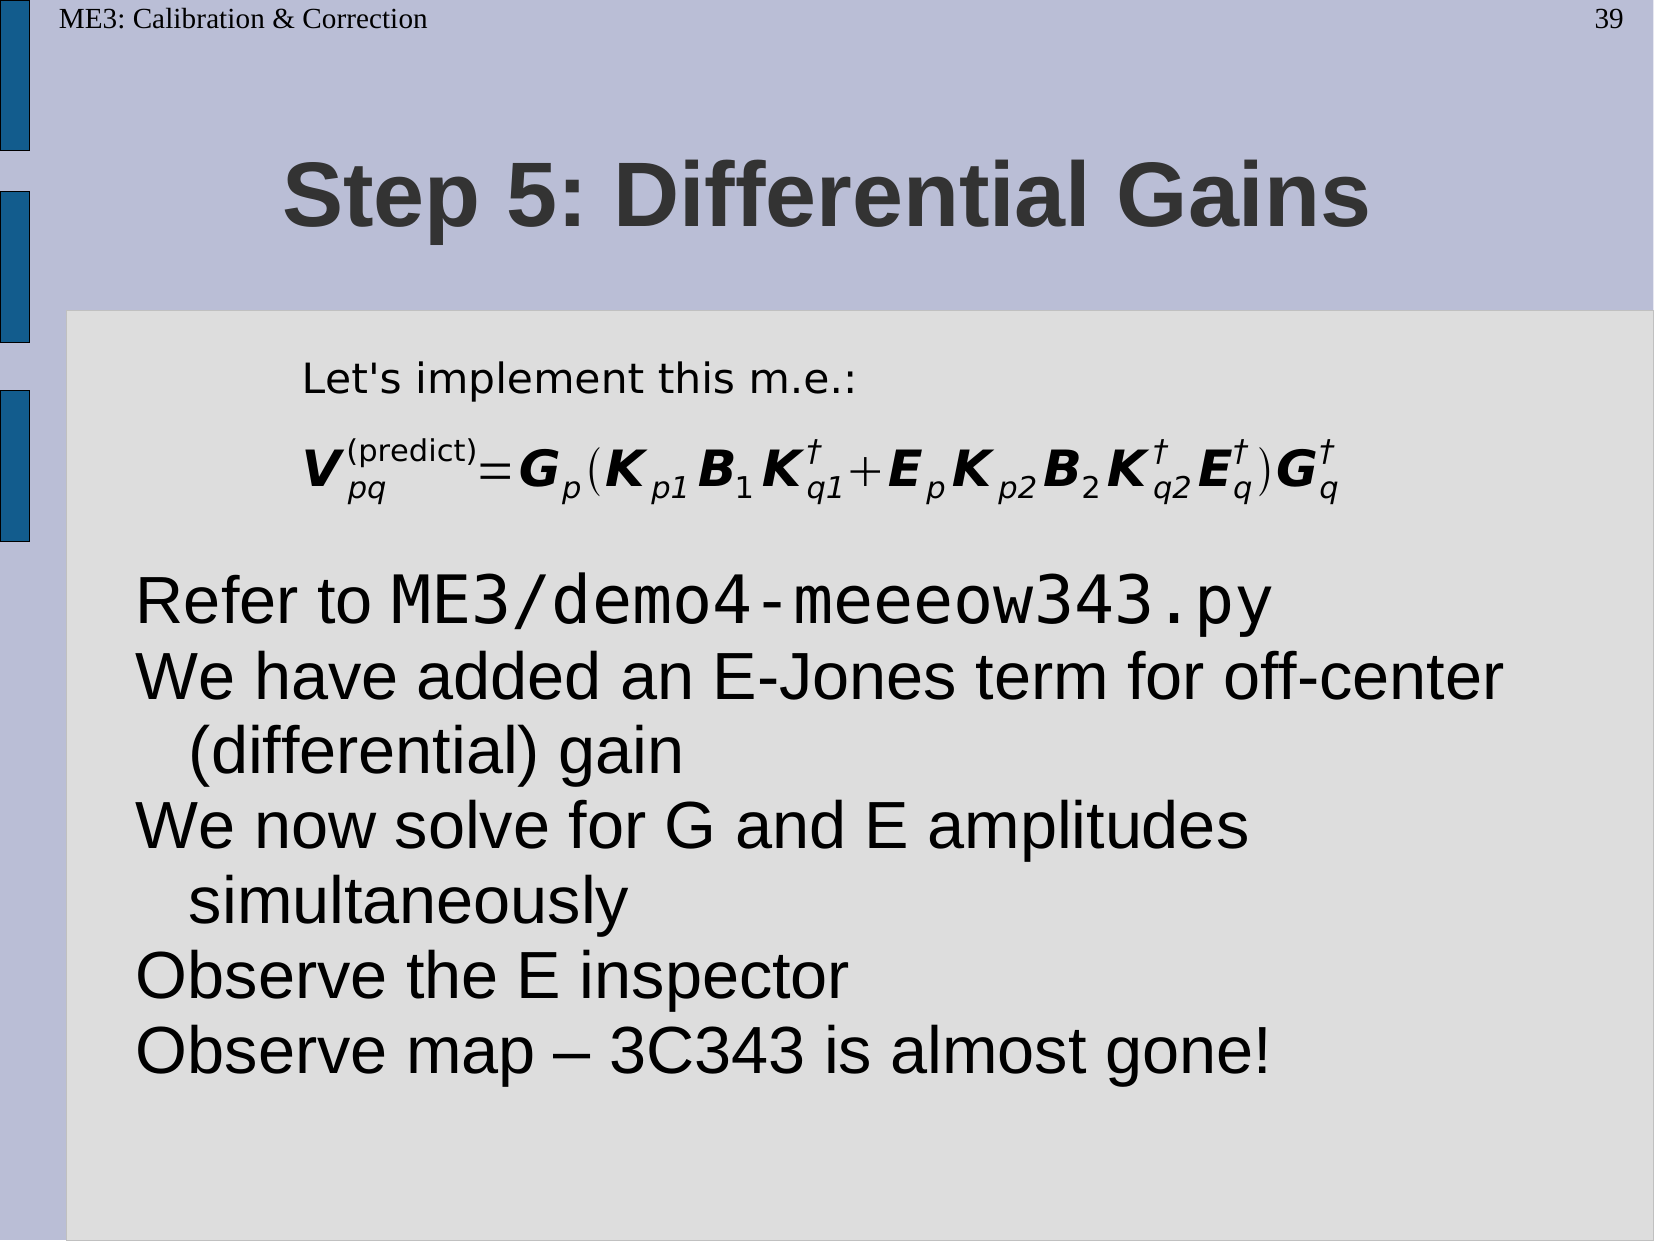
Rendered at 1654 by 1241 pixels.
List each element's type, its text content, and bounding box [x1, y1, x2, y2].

list Refer to ME3/demo4-meeeow343.py We have added an E-Jones term for off-center (differential) gain We now solve for G and E amplitudes simultaneously Observe the E inspector Observe map – 3C343 is almost gone! [118, 561, 1592, 1106]
title Step 5: Differential Gains [121, 98, 1534, 291]
chart [295, 324, 1344, 597]
